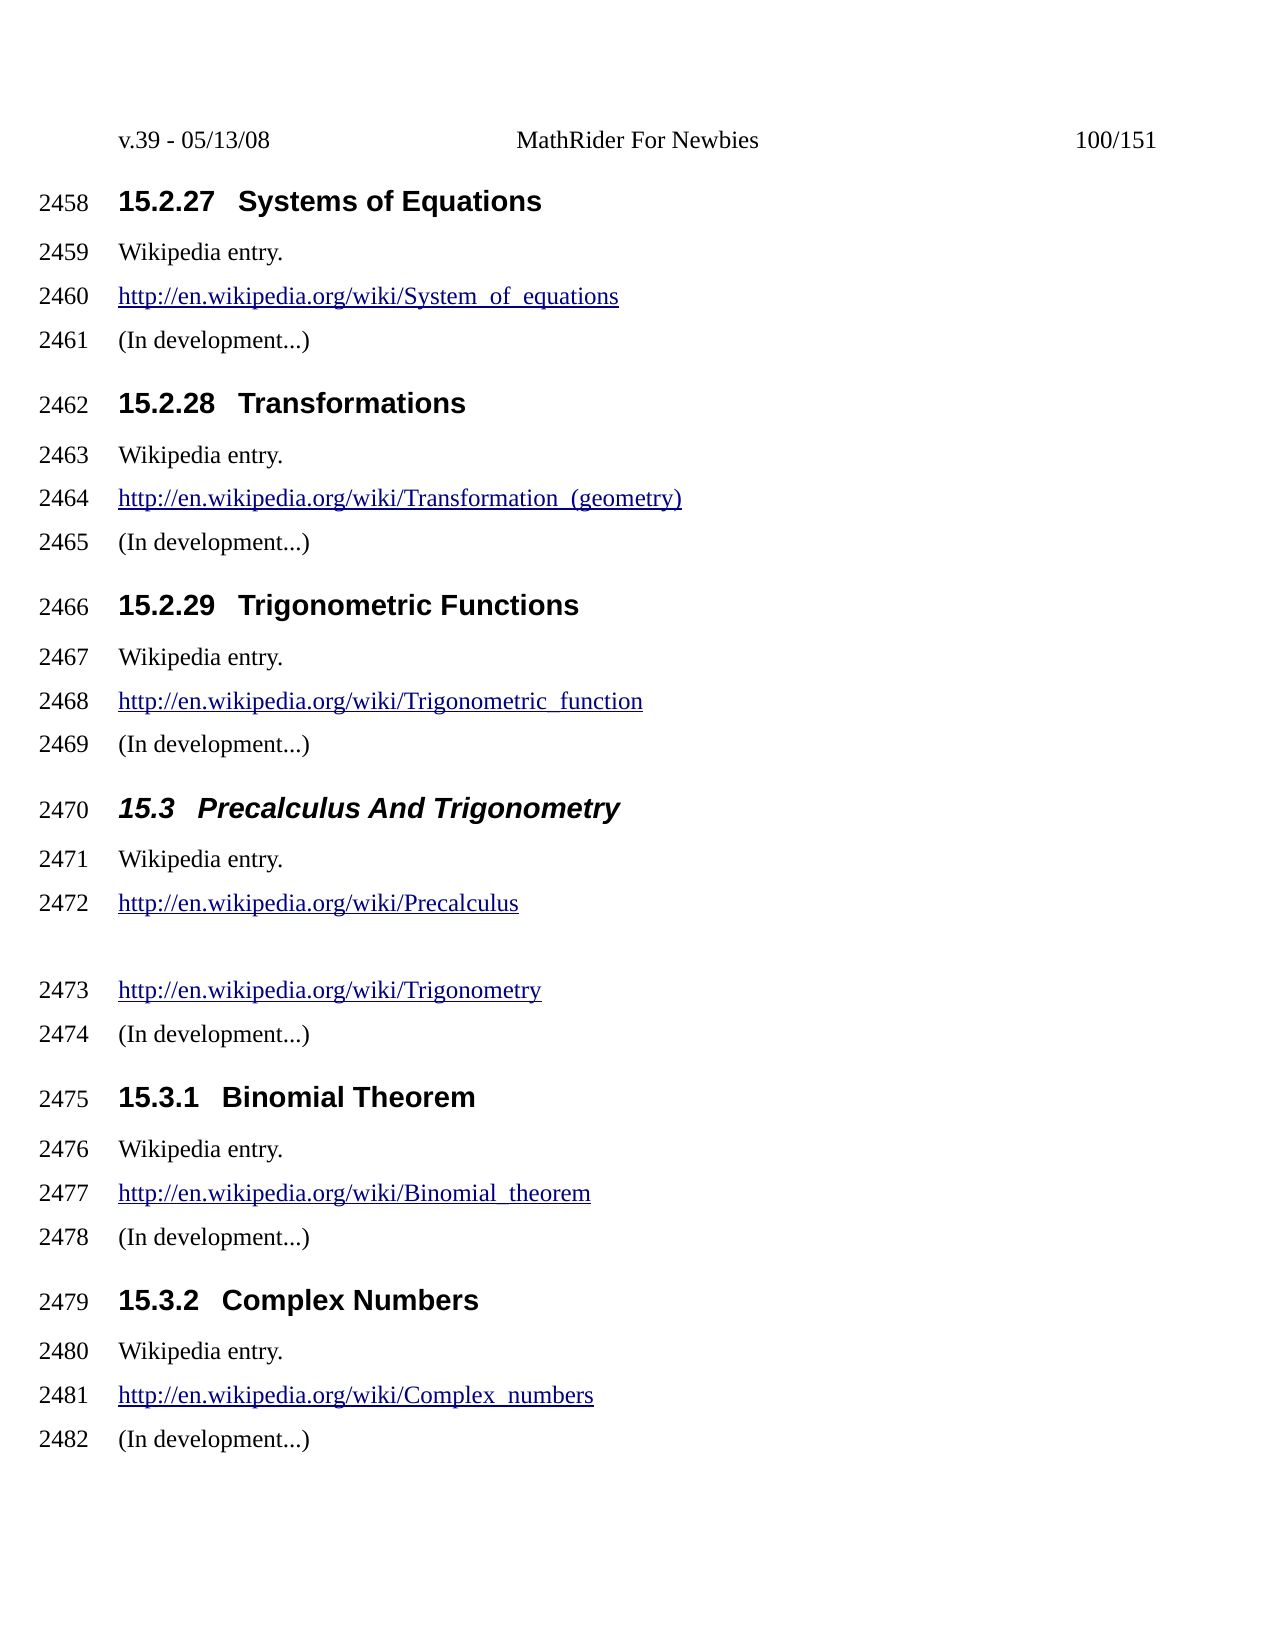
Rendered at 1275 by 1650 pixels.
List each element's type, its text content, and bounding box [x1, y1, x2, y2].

text (In development...) [118, 325, 1157, 354]
text (In development...) [118, 1019, 1157, 1048]
subtitle Trigonometric Functions [118, 588, 1157, 622]
text http://en.wikipedia.org/wiki/Trigonometric_function [118, 686, 1157, 714]
text Wikipedia entry. [118, 440, 1157, 468]
subtitle Precalculus And Trigonometry [118, 791, 1157, 824]
text Wikipedia entry. [118, 1134, 1157, 1163]
text http://en.wikipedia.org/wiki/Complex_numbers [118, 1380, 1157, 1409]
subtitle Binomial Theorem [118, 1081, 1157, 1114]
text http://en.wikipedia.org/wiki/Transformation_(geometry) [118, 483, 1157, 512]
text http://en.wikipedia.org/wiki/Precalculus [118, 888, 1157, 917]
text http://en.wikipedia.org/wiki/Binomial_theorem [118, 1178, 1157, 1207]
text (In development...) [118, 527, 1157, 556]
subtitle Systems of Equations [118, 184, 1157, 217]
text Wikipedia entry. [118, 642, 1157, 671]
text http://en.wikipedia.org/wiki/Trigonometry [118, 976, 1157, 1004]
text (In development...) [118, 1424, 1157, 1453]
subtitle Transformations [118, 386, 1157, 420]
text (In development...) [118, 1222, 1157, 1250]
text Wikipedia entry. [118, 1336, 1157, 1365]
text Wikipedia entry. [118, 237, 1157, 266]
subtitle Complex Numbers [118, 1283, 1157, 1316]
text http://en.wikipedia.org/wiki/System_of_equations [118, 281, 1157, 310]
text (In development...) [118, 729, 1157, 758]
text Wikipedia entry. [118, 844, 1157, 873]
